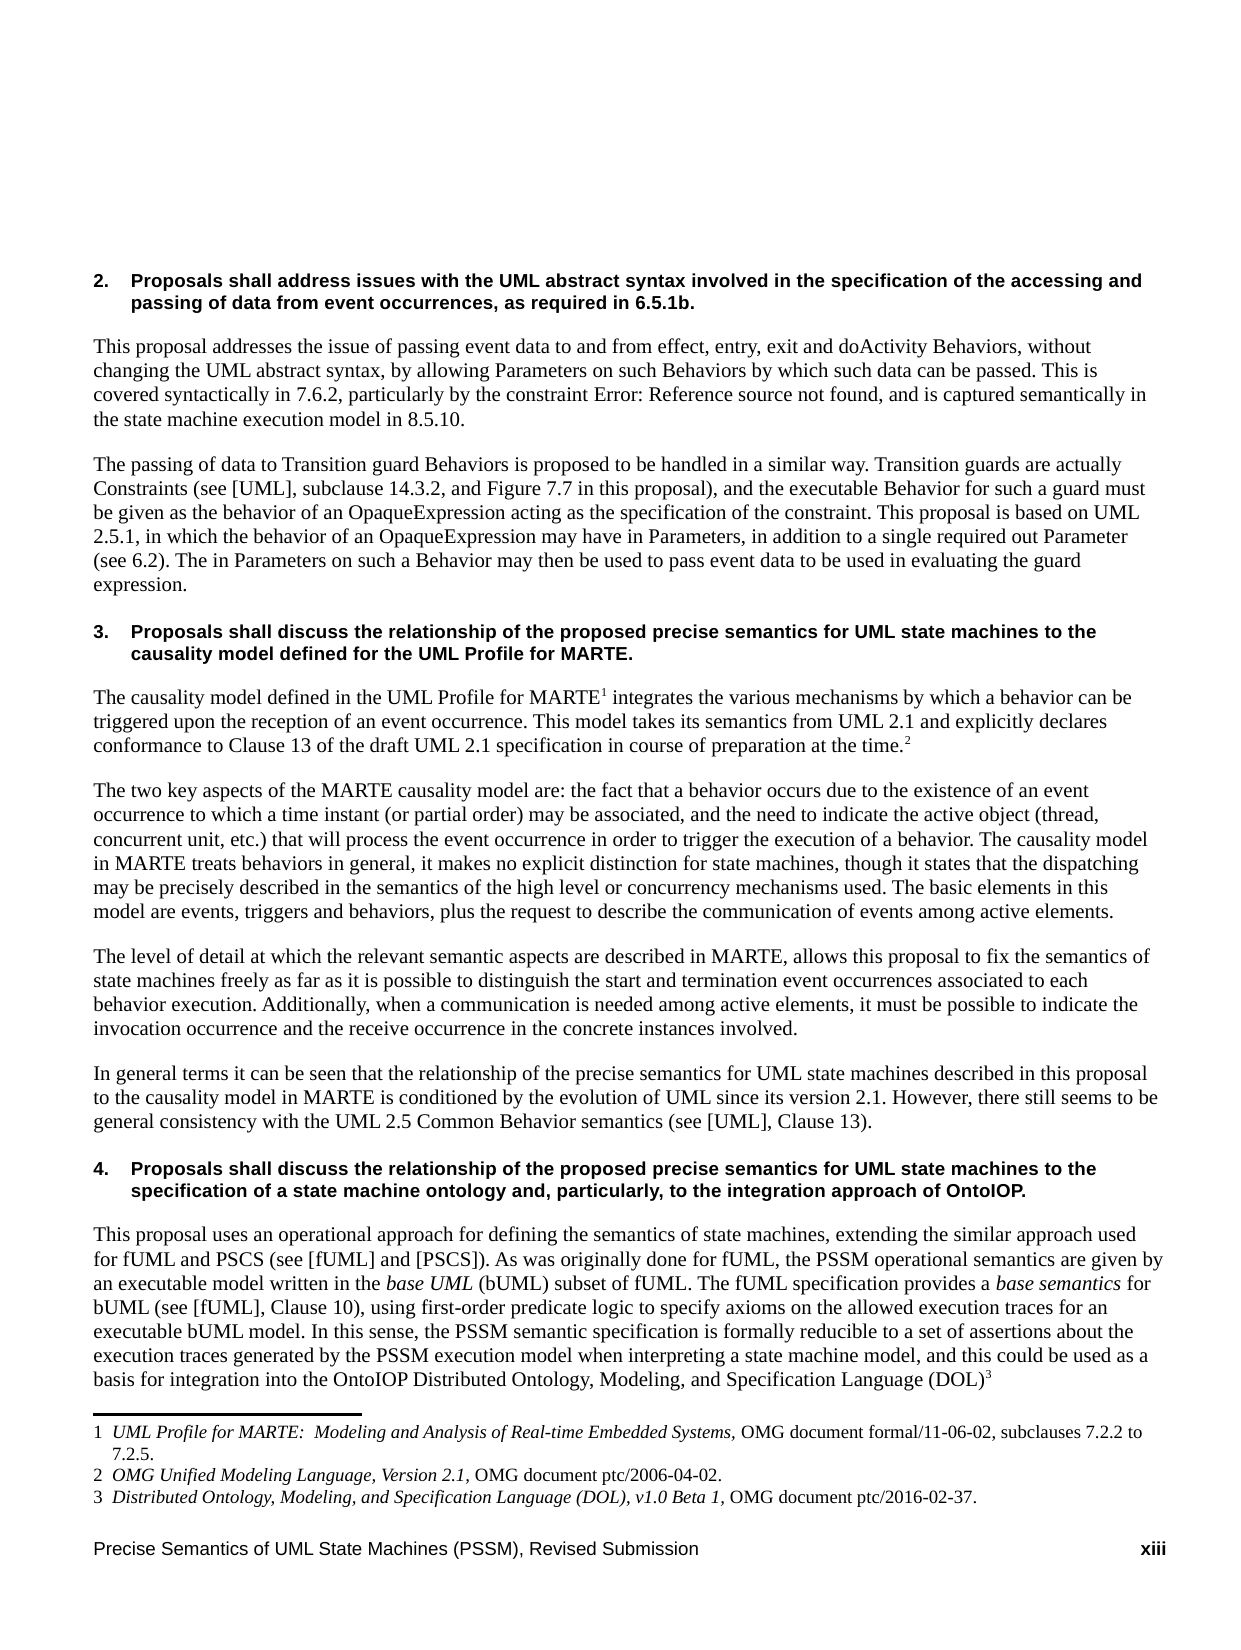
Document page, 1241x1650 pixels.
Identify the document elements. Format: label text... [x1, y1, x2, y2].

text Distributed Ontology, Modeling, and Specification Language (DOL), v1.0 Beta 1, OMG document ptc/2016-02-37. [93, 1486, 1164, 1507]
text The passing of data to Transition guard Behaviors is proposed to be handled in a similar way. Transition guards are actually Constraints (see [UML], subclause 14.3.2, and Figure 7.7 in this proposal), and the executable Behavior for such a guard must be given as the behavior of an OpaqueExpression acting as the specification of the constraint. This proposal is based on UML 2.5.1, in which the behavior of an OpaqueExpression may have in Parameters, in addition to a single required out Parameter (see 6.2). The in Parameters on such a Behavior may then be used to pass event data to be used in evaluating the guard expression. [93, 452, 1164, 596]
text UML Profile for MARTE: Modeling and Analysis of Real-time Embedded Systems, OMG document formal/11-06-02, subclauses 7.2.2 to 7.2.5. [93, 1421, 1164, 1464]
text This proposal addresses the issue of passing event data to and from effect, entry, exit and doActivity Behaviors, without changing the UML abstract syntax, by allowing Parameters on such Behaviors by which such data can be passed. This is covered syntactically in 7.6.2, particularly by the constraint Error: Reference source not found, and is captured semantically in the state machine execution model in 8.5.10. [93, 334, 1164, 431]
subtitle Proposals shall discuss the relationship of the proposed precise semantics for UML state machines to the causality model defined for the UML Profile for MARTE. [93, 621, 1164, 664]
subtitle Proposals shall discuss the relationship of the proposed precise semantics for UML state machines to the specification of a state machine ontology and, particularly, to the integration approach of OntoIOP. [93, 1158, 1164, 1201]
text The two key aspects of the MARTE causality model are: the fact that a behavior occurs due to the existence of an event occurrence to which a time instant (or partial order) may be associated, and the need to indicate the active object (thread, concurrent unit, etc.) that will process the event occurrence in order to trigger the execution of a behavior. The causality model in MARTE treats behaviors in general, it makes no explicit distinction for state machines, though it states that the dispatching may be precisely described in the semantics of the high level or concurrency mechanisms used. The basic elements in this model are events, triggers and behaviors, plus the request to describe the communication of events among active elements. [93, 778, 1164, 923]
text OMG Unified Modeling Language, Version 2.1, OMG document ptc/2006-04-02. [93, 1464, 1164, 1486]
subtitle Proposals shall address issues with the UML abstract syntax involved in the specification of the accessing and passing of data from event occurrences, as required in 6.5.1b. [93, 270, 1164, 313]
text The causality model defined in the UML Profile for MARTE integrates the various mechanisms by which a behavior can be triggered upon the reception of an event occurrence. This model takes its semantics from UML 2.1 and explicitly declares conformance to Clause 13 of the draft UML 2.1 specification in course of preparation at the time. [93, 685, 1164, 757]
text This proposal uses an operational approach for defining the semantics of state machines, extending the similar approach used for fUML and PSCS (see [fUML] and [PSCS]). As was originally done for fUML, the PSSM operational semantics are given by an executable model written in the base UML (bUML) subset of fUML. The fUML specification provides a base semantics for bUML (see [fUML], Clause 10), using first-order predicate logic to specify axioms on the allowed execution traces for an executable bUML model. In this sense, the PSSM semantic specification is formally reducible to a set of assertions about the execution traces generated by the PSSM execution model when interpreting a state machine model, and this could be used as a basis for integration into the OntoIOP Distributed Ontology, Modeling, and Specification Language (DOL) [93, 1222, 1164, 1391]
text In general terms it can be seen that the relationship of the precise semantics for UML state machines described in this proposal to the causality model in MARTE is conditioned by the evolution of UML since its version 2.1. However, there still seems to be general consistency with the UML 2.5 Common Behavior semantics (see [UML], Clause 13). [93, 1061, 1164, 1133]
text The level of detail at which the relevant semantic aspects are described in MARTE, allows this proposal to fix the semantics of state machines freely as far as it is possible to distinguish the start and termination event occurrences associated to each behavior execution. Additionally, when a communication is needed among active elements, it must be possible to indicate the invocation occurrence and the receive occurrence in the concrete instances involved. [93, 944, 1164, 1040]
